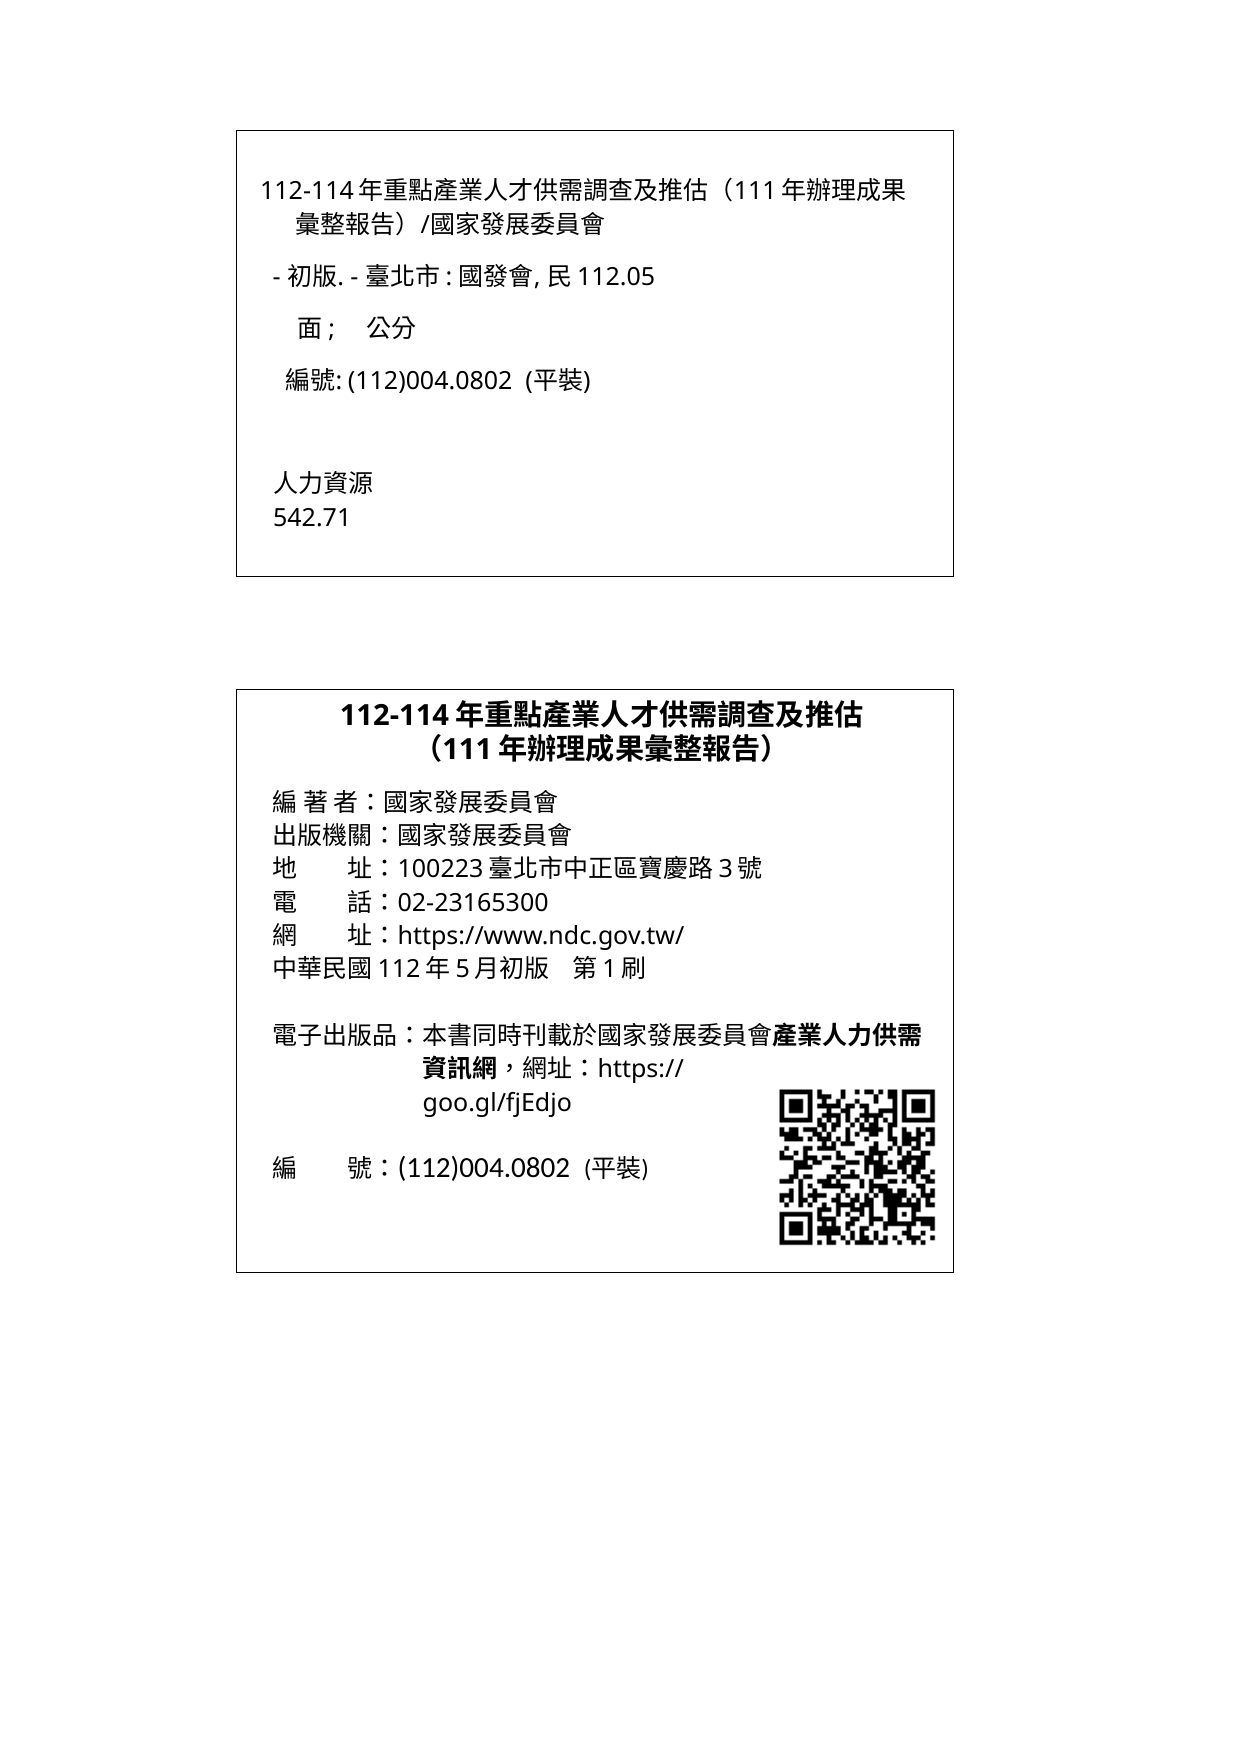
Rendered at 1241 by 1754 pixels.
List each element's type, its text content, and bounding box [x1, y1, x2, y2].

table_header 112-114年重點產業人才供需調查及推估（111年辦理成果彙整報告）/國家發展委員會 - 初版. - 臺北市 : 國發會, 民112.05 面 ; 公分 編號: (112)004.0802 (平裝) 人力資源 542.71 [237, 131, 953, 576]
picture [761, 1071, 951, 1261]
table_header 112-114年重點產業人才供需調查及推估 （111年辦理成果彙整報告） 編 著 者：國家發展委員會 出版機關：國家發展委員會 地 址：100223臺北市中正區寶慶路3號 電 話：02-23165300 網 址：https://www.ndc.gov.tw/ 中華民國112年5月初版 第1刷 電子出版品：本書同時刊載於國家發展委員會產業人力供需資訊網，網址：https://goo.gl/fjEdjo 編 號：(112)004.0802 (平裝) [237, 690, 953, 1272]
